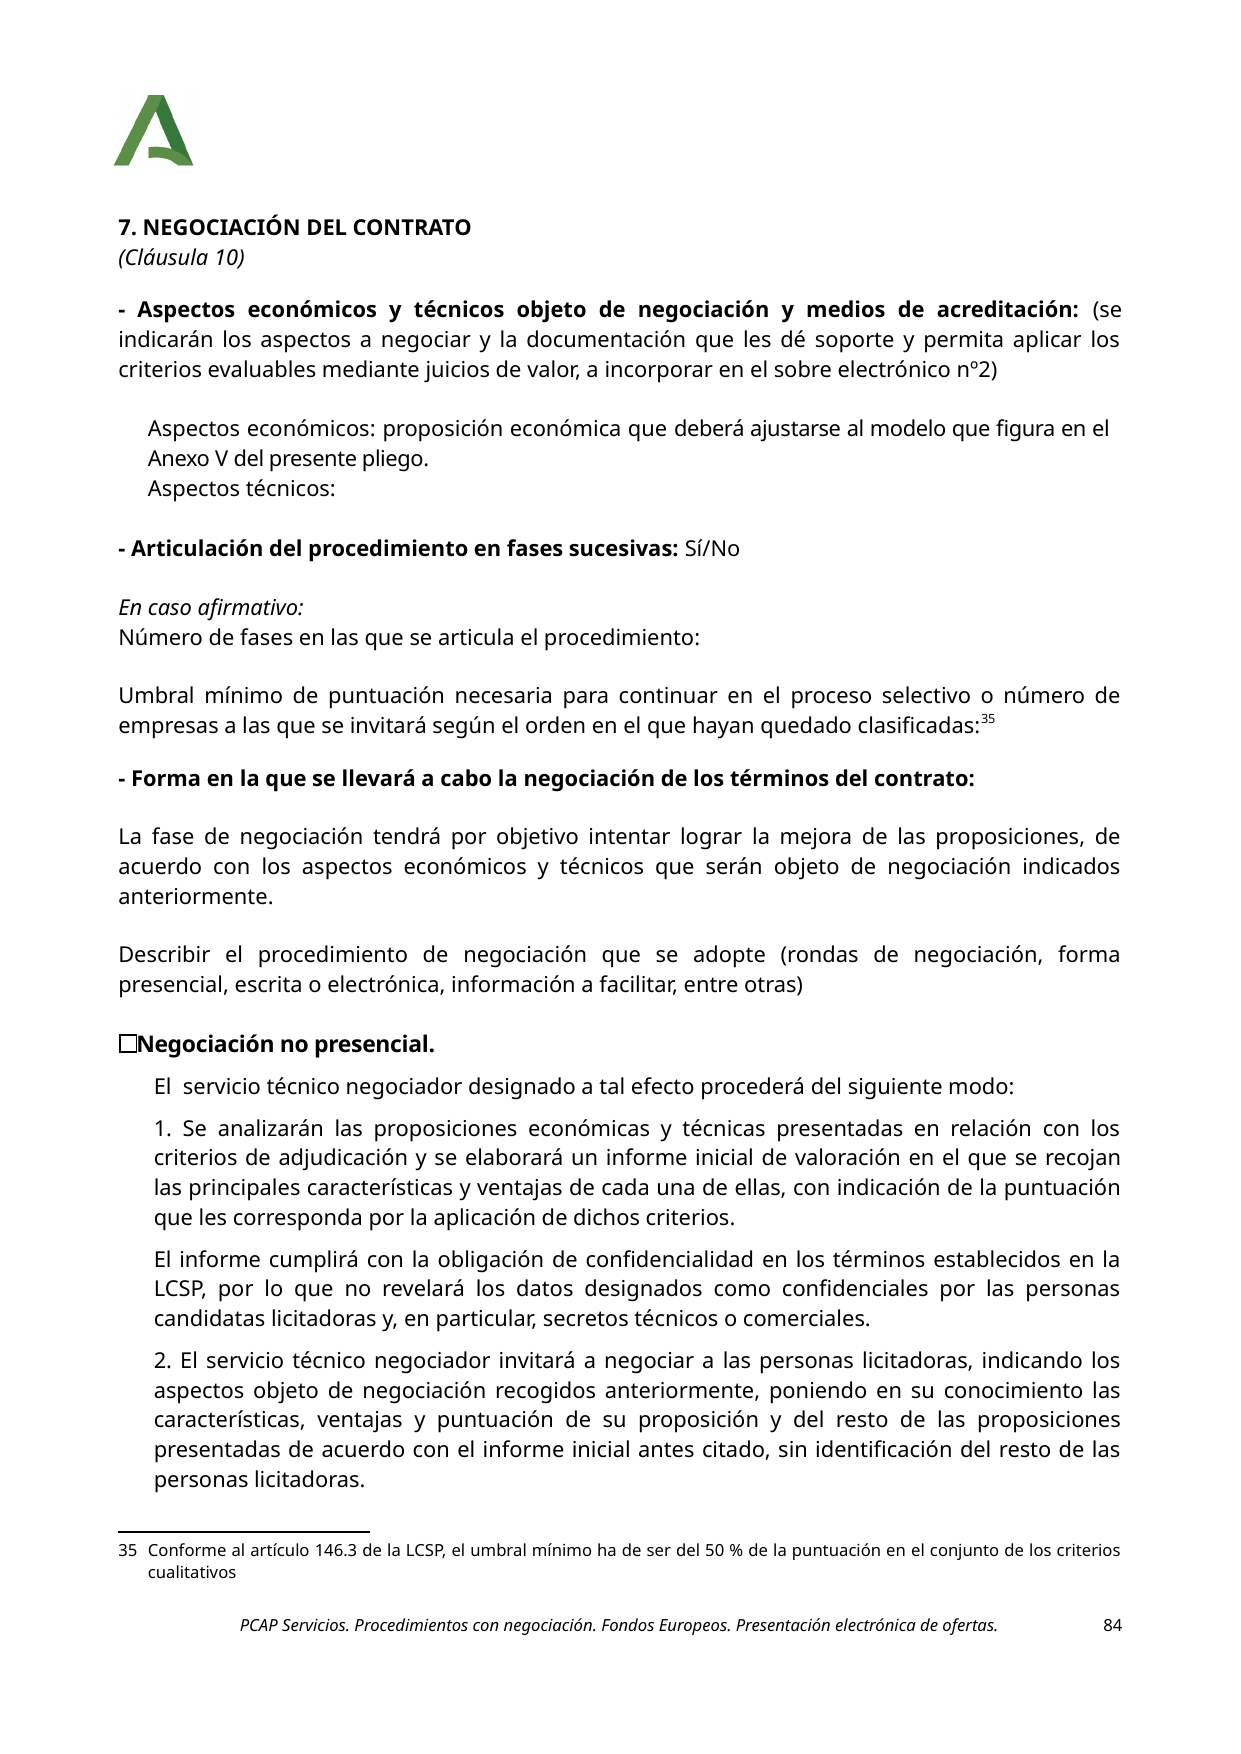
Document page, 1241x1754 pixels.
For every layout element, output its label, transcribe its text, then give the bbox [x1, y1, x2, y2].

text Negociación no presencial. [118, 1028, 1122, 1059]
text Umbral mínimo de puntuación necesaria para continuar en el proceso selectivo o número de empresas a las que se invitará según el orden en el que hayan quedado clasificadas: [118, 681, 1122, 740]
text - Forma en la que se llevará a cabo la negociación de los términos del contrato: [118, 763, 1122, 793]
text Conforme al artículo 146.3 de la LCSP, el umbral mínimo ha de ser del 50 % de la puntuación en el conjunto de los criterios cualitativos [118, 1538, 1122, 1584]
text Aspectos económicos: proposición económica que deberá ajustarse al modelo que figura en el Anexo V del presente pliego. [148, 413, 1110, 473]
text El informe cumplirá con la obligación de confidencialidad en los términos establecidos en la LCSP, por lo que no revelará los datos designados como confidenciales por las personas candidatas licitadoras y, en particular, secretos técnicos o comerciales. [153, 1244, 1122, 1333]
picture [109, 91, 198, 170]
text Describir el procedimiento de negociación que se adopte (rondas de negociación, forma presencial, escrita o electrónica, información a facilitar, entre otras) [118, 939, 1122, 999]
text - Articulación del procedimiento en fases sucesivas: Sí/No [118, 533, 1122, 562]
text 1. Se analizarán las proposiciones económicas y técnicas presentadas en relación con los criterios de adjudicación y se elaborará un informe inicial de valoración en el que se recojan las principales características y ventajas de cada una de ellas, con indicación de la puntuación que les corresponda por la aplicación de dichos criterios. [153, 1113, 1122, 1232]
text Número de fases en las que se articula el procedimiento: [118, 622, 1122, 652]
text 7. NEGOCIACIÓN DEL CONTRATO [118, 212, 1122, 242]
text Aspectos técnicos: [148, 473, 1122, 503]
text El servicio técnico negociador designado a tal efecto procederá del siguiente modo: [153, 1071, 1122, 1101]
text 2. El servicio técnico negociador invitará a negociar a las personas licitadoras, indicando los aspectos objeto de negociación recogidos anteriormente, poniendo en su conocimiento las características, ventajas y puntuación de su proposición y del resto de las proposiciones presentadas de acuerdo con el informe inicial antes citado, sin identificación del resto de las personas licitadoras. [153, 1345, 1122, 1494]
text (Cláusula 10) [118, 242, 1122, 272]
text En caso afirmativo: [118, 592, 1122, 622]
text La fase de negociación tendrá por objetivo intentar lograr la mejora de las proposiciones, de acuerdo con los aspectos económicos y técnicos que serán objeto de negociación indicados anteriormente. [118, 821, 1122, 911]
text - Aspectos económicos y técnicos objeto de negociación y medios de acreditación: (se indicarán los aspectos a negociar y la documentación que les dé soporte y permita aplicar los criterios evaluables mediante juicios de valor, a incorporar en el sobre electrónico nº2) [118, 294, 1122, 384]
